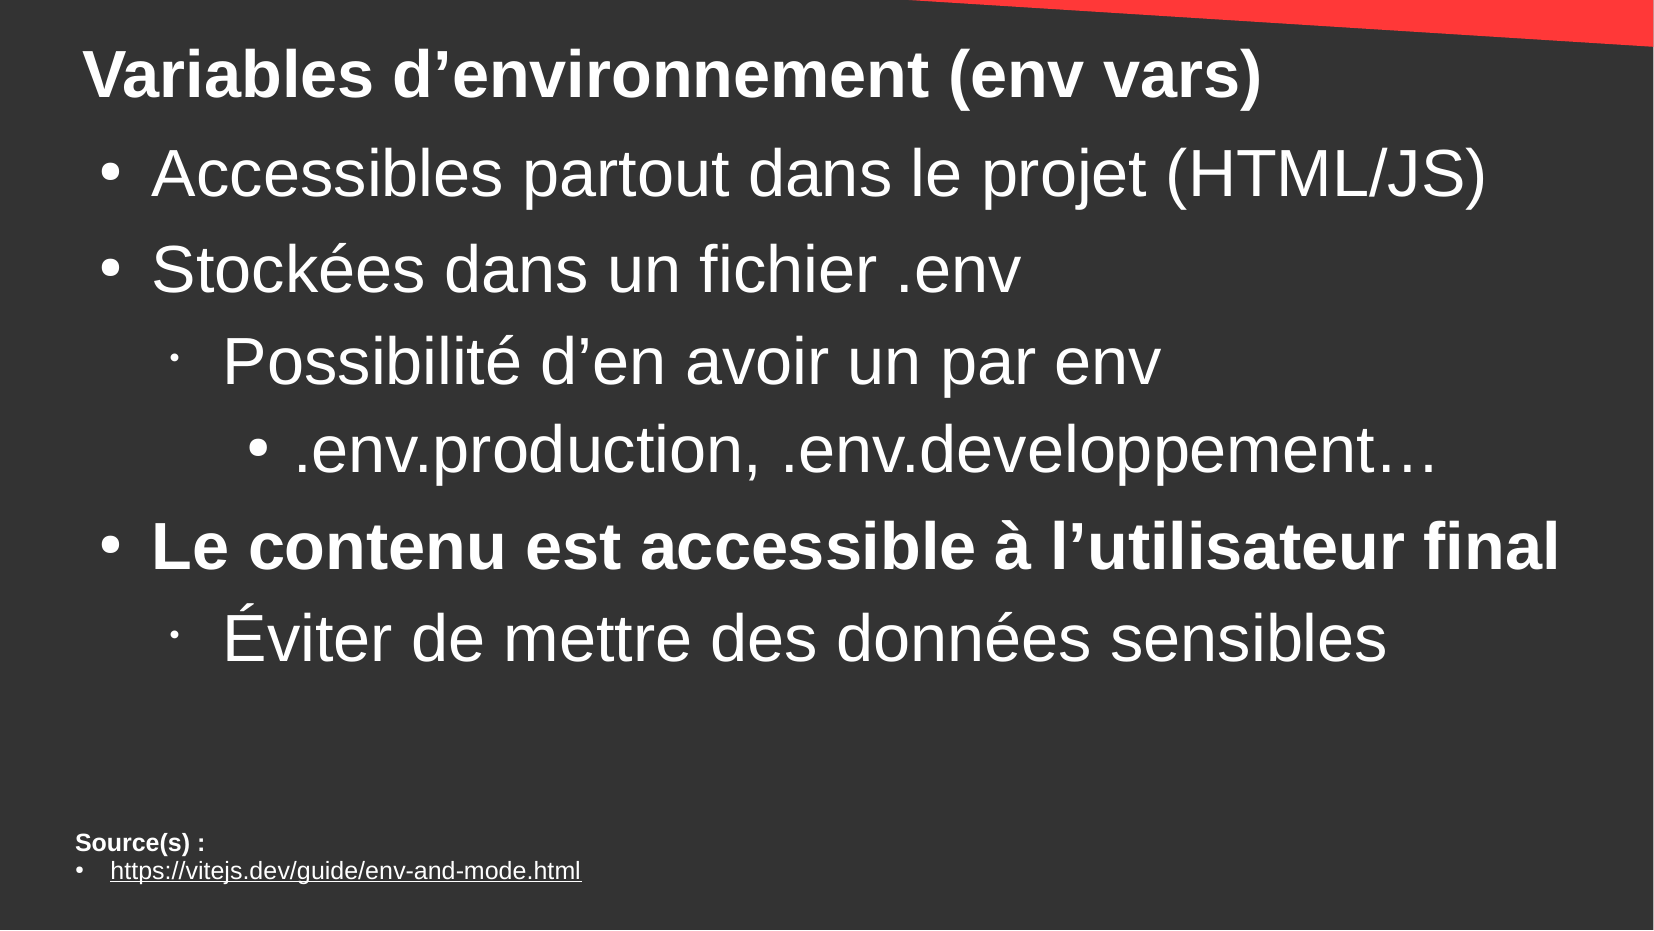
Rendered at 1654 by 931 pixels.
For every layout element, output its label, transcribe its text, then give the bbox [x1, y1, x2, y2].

title Variables d’environnement (env vars) [82, 37, 1571, 114]
text_box [908, 0, 1654, 47]
list Accessibles partout dans le projet (HTML/JS) Stockées dans un fichier .env Possibilité d’en avoir un par env .env.production, .env.developpement… Le contenu est accessible à l’utilisateur final Éviter de mettre des données sensibles [80, 135, 1620, 739]
text_box Source(s) : https://vitejs.dev/guide/env-and-mode.html [60, 821, 1546, 931]
